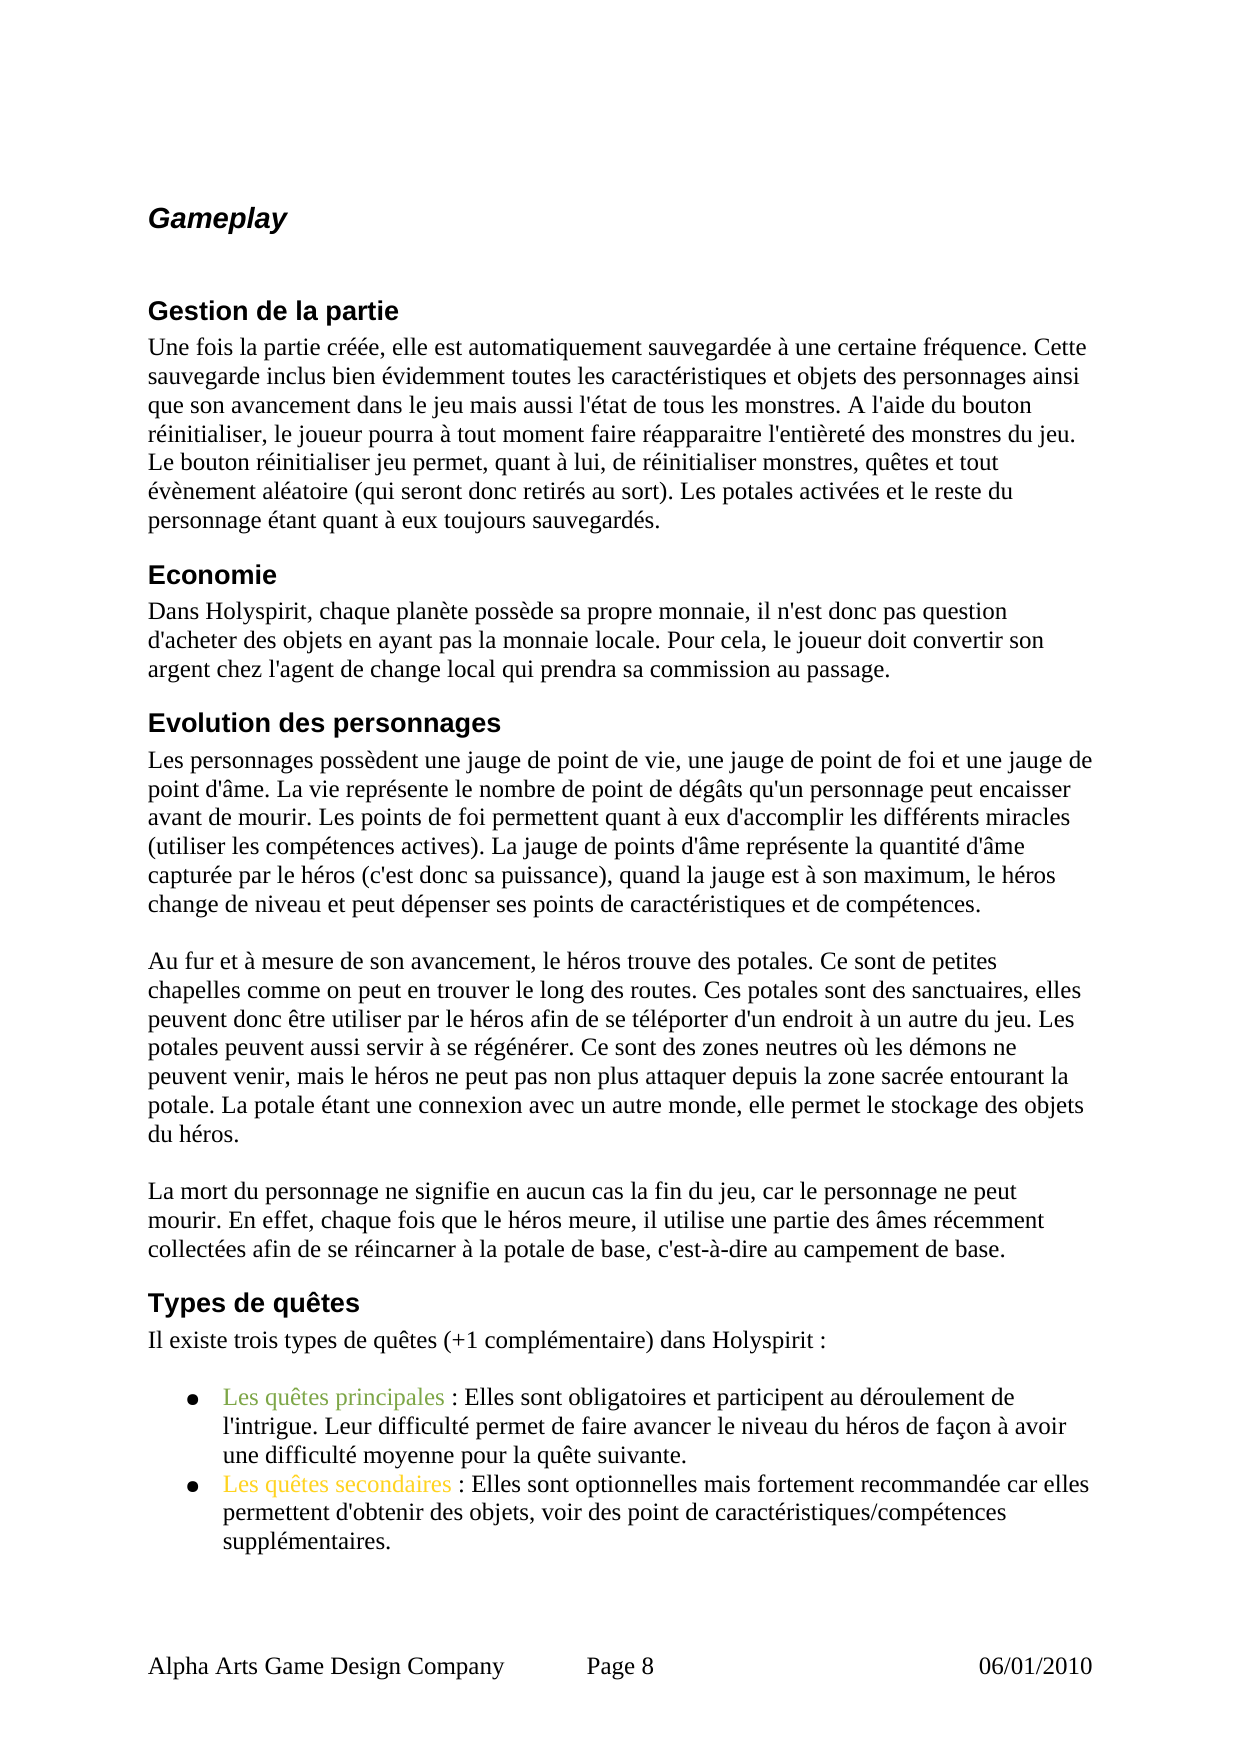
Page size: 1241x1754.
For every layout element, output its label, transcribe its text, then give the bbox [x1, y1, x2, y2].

text Au fur et à mesure de son avancement, le héros trouve des potales. Ce sont de petites chapelles comme on peut en trouver le long des routes. Ces potales sont des sanctuaires, elles peuvent donc être utiliser par le héros afin de se téléporter d'un endroit à un autre du jeu. Les potales peuvent aussi servir à se régénérer. Ce sont des zones neutres où les démons ne peuvent venir, mais le héros ne peut pas non plus attaquer depuis la zone sacrée entourant la potale. La potale étant une connexion avec un autre monde, elle permet le stockage des objets du héros. [148, 946, 1092, 1147]
subtitle Gestion de la partie [148, 295, 1092, 326]
subtitle Evolution des personnages [148, 707, 1092, 739]
text La mort du personnage ne signifie en aucun cas la fin du jeu, car le personnage ne peut mourir. En effet, chaque fois que le héros meure, il utilise une partie des âmes récemment collectées afin de se réincarner à la potale de base, c'est-à-dire au campement de base. [148, 1176, 1092, 1262]
text Une fois la partie créée, elle est automatiquement sauvegardée à une certaine fréquence. Cette sauvegarde inclus bien évidemment toutes les caractéristiques et objets des personnages ainsi que son avancement dans le jeu mais aussi l'état de tous les monstres. A l'aide du bouton réinitialiser, le joueur pourra à tout moment faire réapparaitre l'entièreté des monstres du jeu. Le bouton réinitialiser jeu permet, quant à lui, de réinitialiser monstres, quêtes et tout évènement aléatoire (qui seront donc retirés au sort). Les potales activées et le reste du personnage étant quant à eux toujours sauvegardés. [148, 332, 1092, 534]
text Les personnages possèdent une jauge de point de vie, une jauge de point de foi et une jauge de point d'âme. La vie représente le nombre de point de dégâts qu'un personnage peut encaisser avant de mourir. Les points de foi permettent quant à eux d'accomplir les différents miracles (utiliser les compétences actives). La jauge de points d'âme représente la quantité d'âme capturée par le héros (c'est donc sa puissance), quand la jauge est à son maximum, le héros change de niveau et peut dépenser ses points de caractéristiques et de compétences. [148, 745, 1092, 917]
text Il existe trois types de quêtes (+1 complémentaire) dans Holyspirit : [148, 1325, 1092, 1354]
subtitle Economie [148, 559, 1092, 590]
subtitle Gameplay [148, 201, 1092, 235]
list Les quêtes secondaires : Elles sont optionnelles mais fortement recommandée car elles permettent d'obtenir des objets, voir des point de caractéristiques/compétences supplémentaires. [185, 1469, 1092, 1555]
text Dans Holyspirit, chaque planète possède sa propre monnaie, il n'est donc pas question d'acheter des objets en ayant pas la monnaie locale. Pour cela, le joueur doit convertir son argent chez l'agent de change local qui prendra sa commission au passage. [148, 596, 1092, 682]
list Les quêtes principales : Elles sont obligatoires et participent au déroulement de l'intrigue. Leur difficulté permet de faire avancer le niveau du héros de façon à avoir une difficulté moyenne pour la quête suivante. [185, 1382, 1092, 1469]
subtitle Types de quêtes [148, 1287, 1092, 1319]
